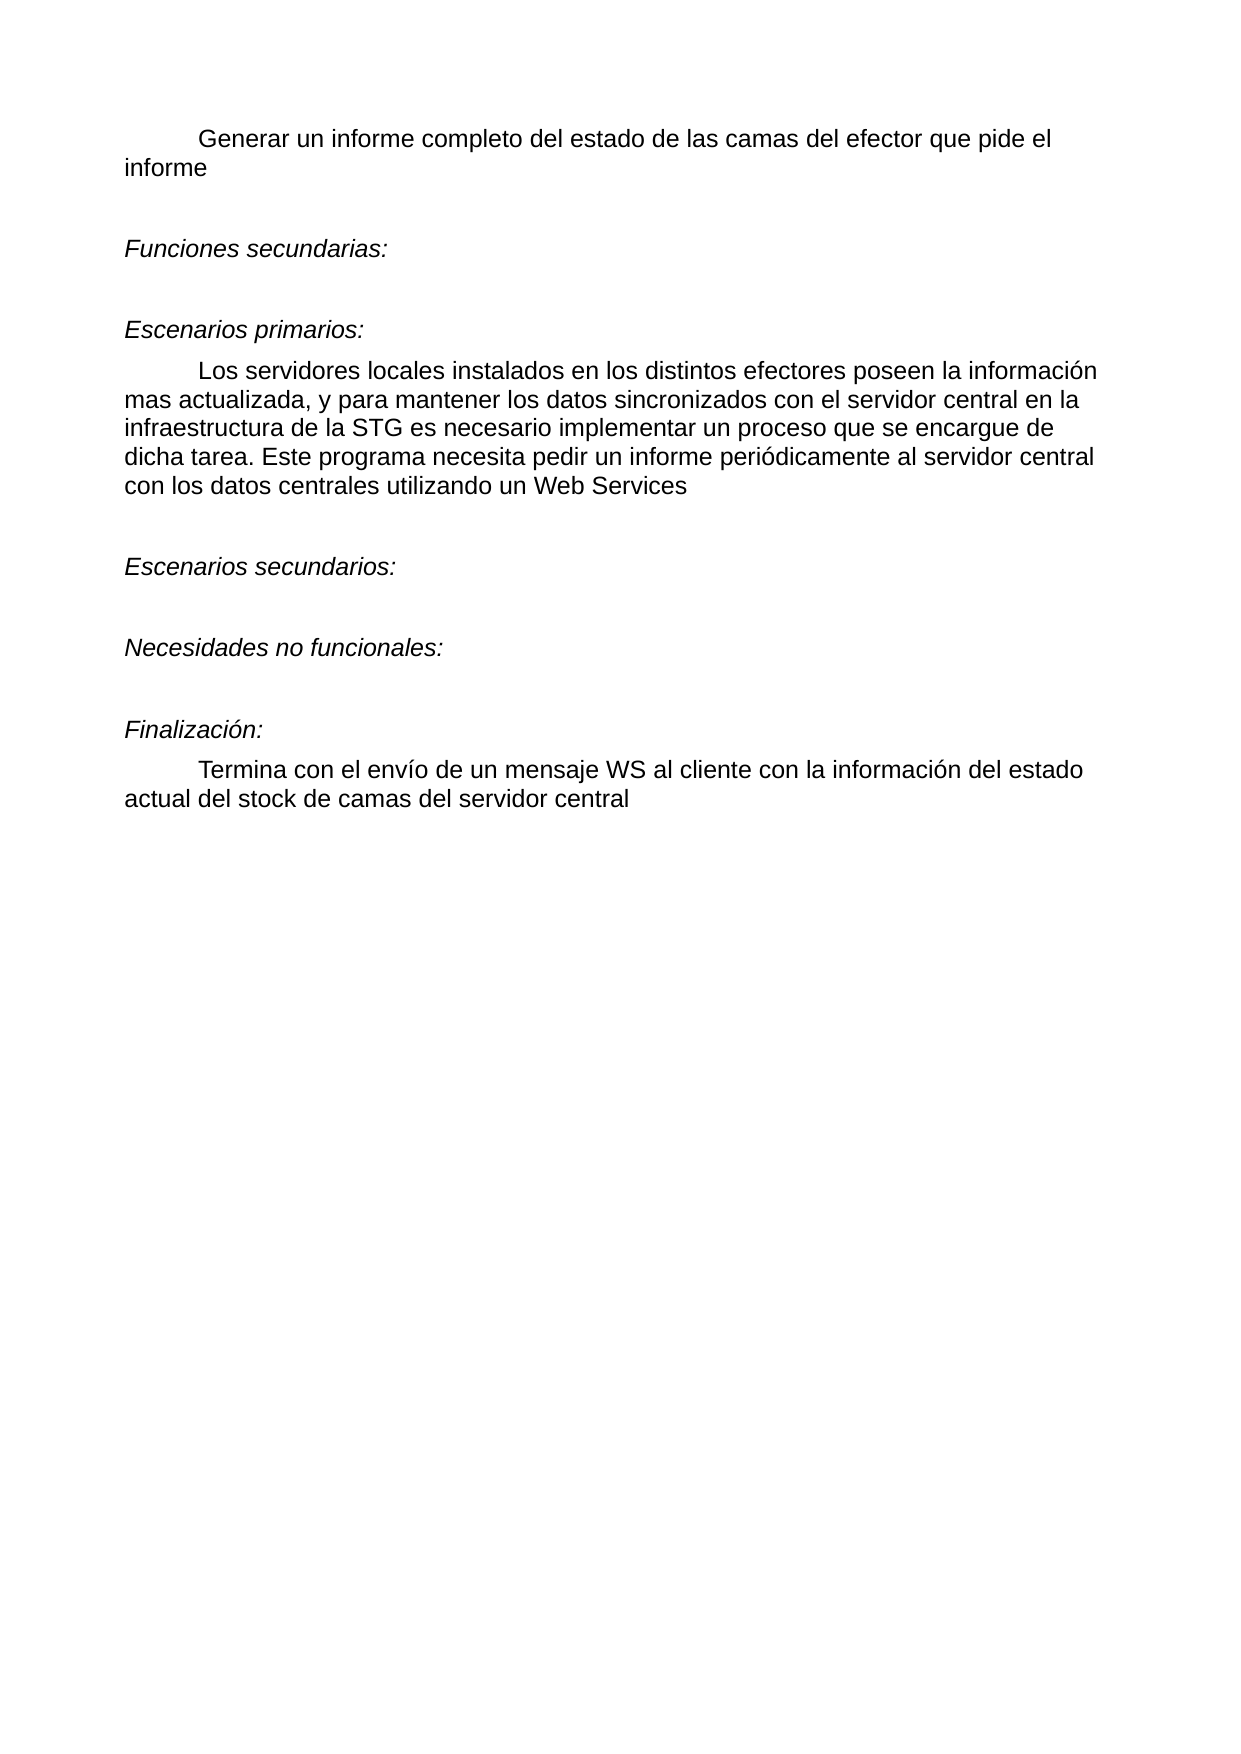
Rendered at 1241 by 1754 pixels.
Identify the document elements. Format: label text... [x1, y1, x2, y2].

table_cell Finalización: [118, 709, 1122, 749]
table_cell Generar un informe completo del estado de las camas del efector que pide el informe [118, 118, 1122, 187]
table_cell Necesidades no funcionales: [118, 628, 1122, 668]
table_cell [118, 668, 1122, 709]
table_cell Termina con el envío de un mensaje WS al cliente con la información del estado actual del stock de camas del servidor central [118, 749, 1122, 819]
table_cell [118, 269, 1122, 309]
table_cell Los servidores locales instalados en los distintos efectores poseen la información mas actualizada, y para mantener los datos sincronizados con el servidor central en la infraestructura de la STG es necesario implementar un proceso que se encargue de dicha tarea. Este programa necesita pedir un informe periódicamente al servidor central con los datos centrales utilizando un Web Services [118, 350, 1122, 506]
table_cell Escenarios secundarios: [118, 546, 1122, 587]
table_cell Funciones secundarias: [118, 228, 1122, 269]
table_cell [118, 506, 1122, 546]
table_cell [118, 188, 1122, 228]
table_cell Escenarios primarios: [118, 309, 1122, 350]
table_cell [118, 587, 1122, 627]
